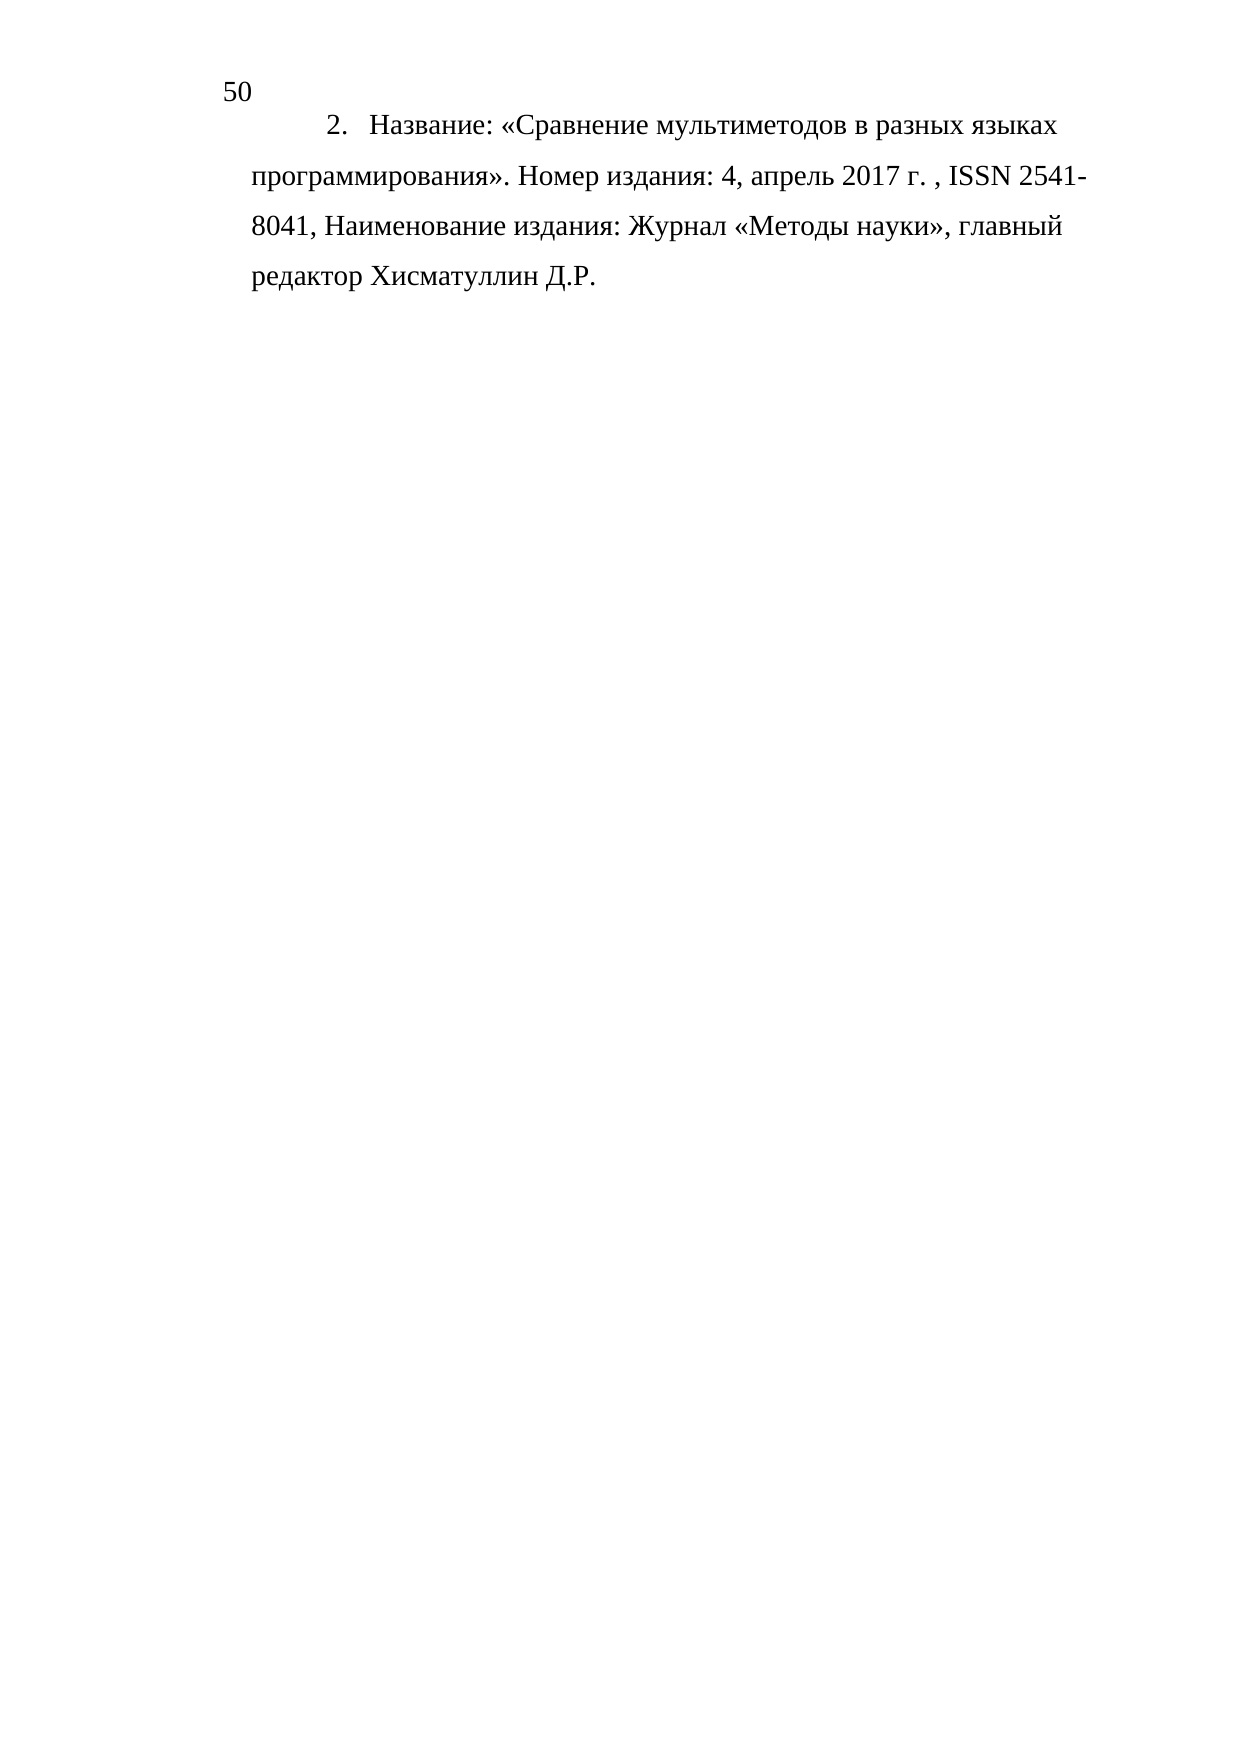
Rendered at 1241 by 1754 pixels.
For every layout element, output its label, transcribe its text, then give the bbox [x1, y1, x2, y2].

list Название: «Сравнение мультиметодов в разных языках программирования». Номер издания: 4, апрель 2017 г. , ISSN 2541-8041, Наименование издания: Журнал «Методы науки», главный редактор Хисматуллин Д.Р. [251, 107, 1152, 292]
